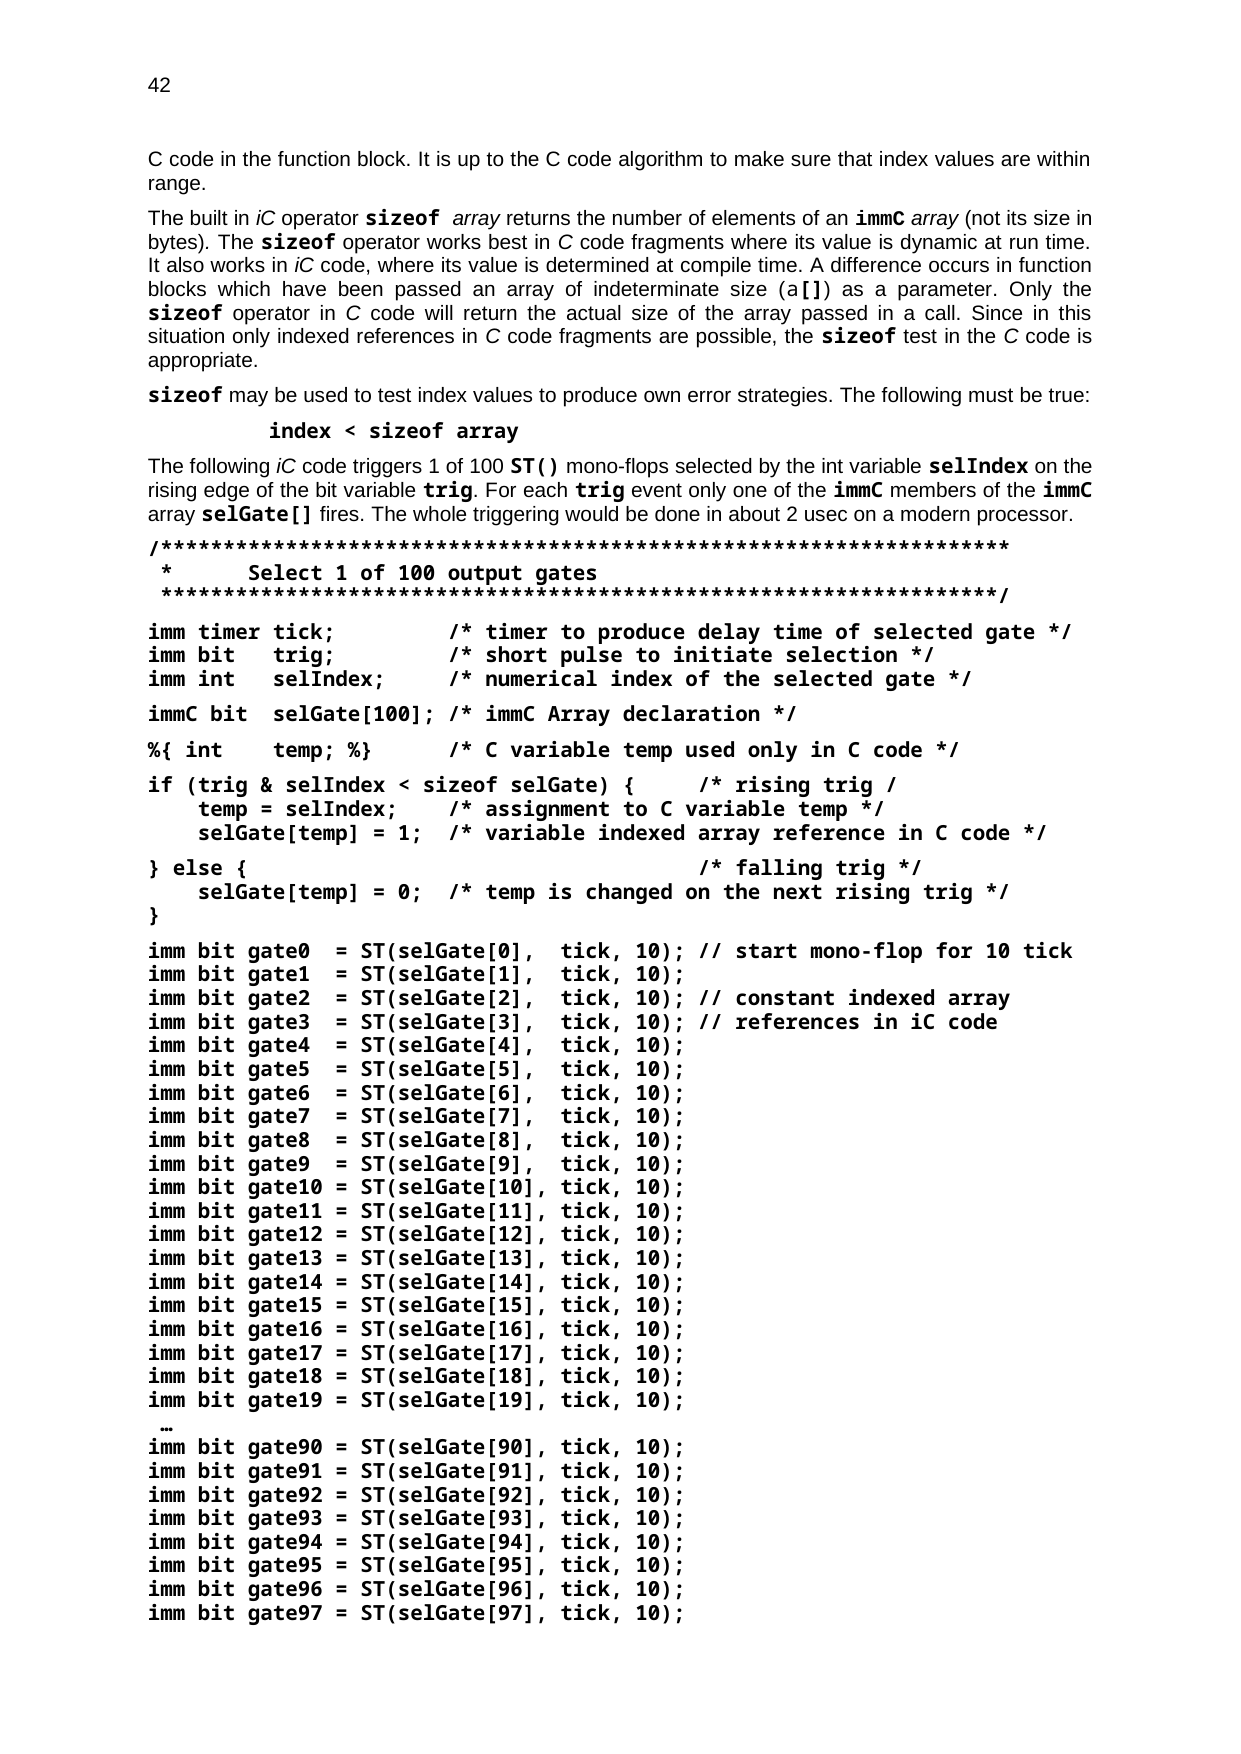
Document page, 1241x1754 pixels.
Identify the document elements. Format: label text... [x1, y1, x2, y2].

text sizeof may be used to test index values to produce own error strategies. The following must be true: [148, 384, 1092, 408]
text The built in iC operator sizeof array returns the number of elements of an immC array (not its size in bytes). The sizeof operator works best in C code fragments where its value is dynamic at run time. It also works in iC code, where its value is determined at compile time. A difference occurs in function blocks which have been passed an array of indeterminate size (a[]) as a parameter. Only the sizeof operator in C code will return the actual size of the array passed in a call. Since in this situation only indexed references in C code fragments are possible, the sizeof test in the C code is appropriate. [148, 207, 1092, 372]
text } else { /* falling trig */ selGate[temp] = 0; /* temp is changed on the next rising trig */ } [148, 857, 1092, 927]
text immC bit selGate[100]; /* immC Array declaration */ [148, 703, 1092, 727]
text C code in the function block. It is up to the C code algorithm to make sure that index values are within range. [148, 148, 1092, 195]
text %{ int temp; %} /* C variable temp used only in C code */ [148, 738, 1092, 762]
text /******************************************************************** * Select 1 of 100 output gates *******************************************************************/ [148, 538, 1092, 608]
text if (trig & selIndex < sizeof selGate) { /* rising trig / temp = selIndex; /* assignment to C variable temp */ selGate[temp] = 1; /* variable indexed array reference in C code */ [148, 774, 1092, 845]
text index < sizeof array [268, 419, 1092, 443]
text imm timer tick; /* timer to produce delay time of selected gate */ imm bit trig; /* short pulse to initiate selection */ imm int selIndex; /* numerical index of the selected gate */ [148, 620, 1092, 691]
text imm bit gate0 = ST(selGate[0], tick, 10); // start mono-flop for 10 tick imm bit gate1 = ST(selGate[1], tick, 10); imm bit gate2 = ST(selGate[2], tick, 10); // constant indexed array imm bit gate3 = ST(selGate[3], tick, 10); // references in iC code imm bit gate4 = ST(selGate[4], tick, 10); imm bit gate5 = ST(selGate[5], tick, 10); imm bit gate6 = ST(selGate[6], tick, 10); imm bit gate7 = ST(selGate[7], tick, 10); imm bit gate8 = ST(selGate[8], tick, 10); imm bit gate9 = ST(selGate[9], tick, 10); imm bit gate10 = ST(selGate[10], tick, 10); imm bit gate11 = ST(selGate[11], tick, 10); imm bit gate12 = ST(selGate[12], tick, 10); imm bit gate13 = ST(selGate[13], tick, 10); imm bit gate14 = ST(selGate[14], tick, 10); imm bit gate15 = ST(selGate[15], tick, 10); imm bit gate16 = ST(selGate[16], tick, 10); imm bit gate17 = ST(selGate[17], tick, 10); imm bit gate18 = ST(selGate[18], tick, 10); imm bit gate19 = ST(selGate[19], tick, 10); … imm bit gate90 = ST(selGate[90], tick, 10); imm bit gate91 = ST(selGate[91], tick, 10); imm bit gate92 = ST(selGate[92], tick, 10); imm bit gate93 = ST(selGate[93], tick, 10); imm bit gate94 = ST(selGate[94], tick, 10); imm bit gate95 = ST(selGate[95], tick, 10); imm bit gate96 = ST(selGate[96], tick, 10); imm bit gate97 = ST(selGate[97], tick, 10); [148, 939, 1092, 1625]
text The following iC code triggers 1 of 100 ST() mono-flops selected by the int variable selIndex on the rising edge of the bit variable trig. For each trig event only one of the immC members of the immC array selGate[] fires. The whole triggering would be done in about 2 usec on a modern processor. [148, 455, 1092, 526]
